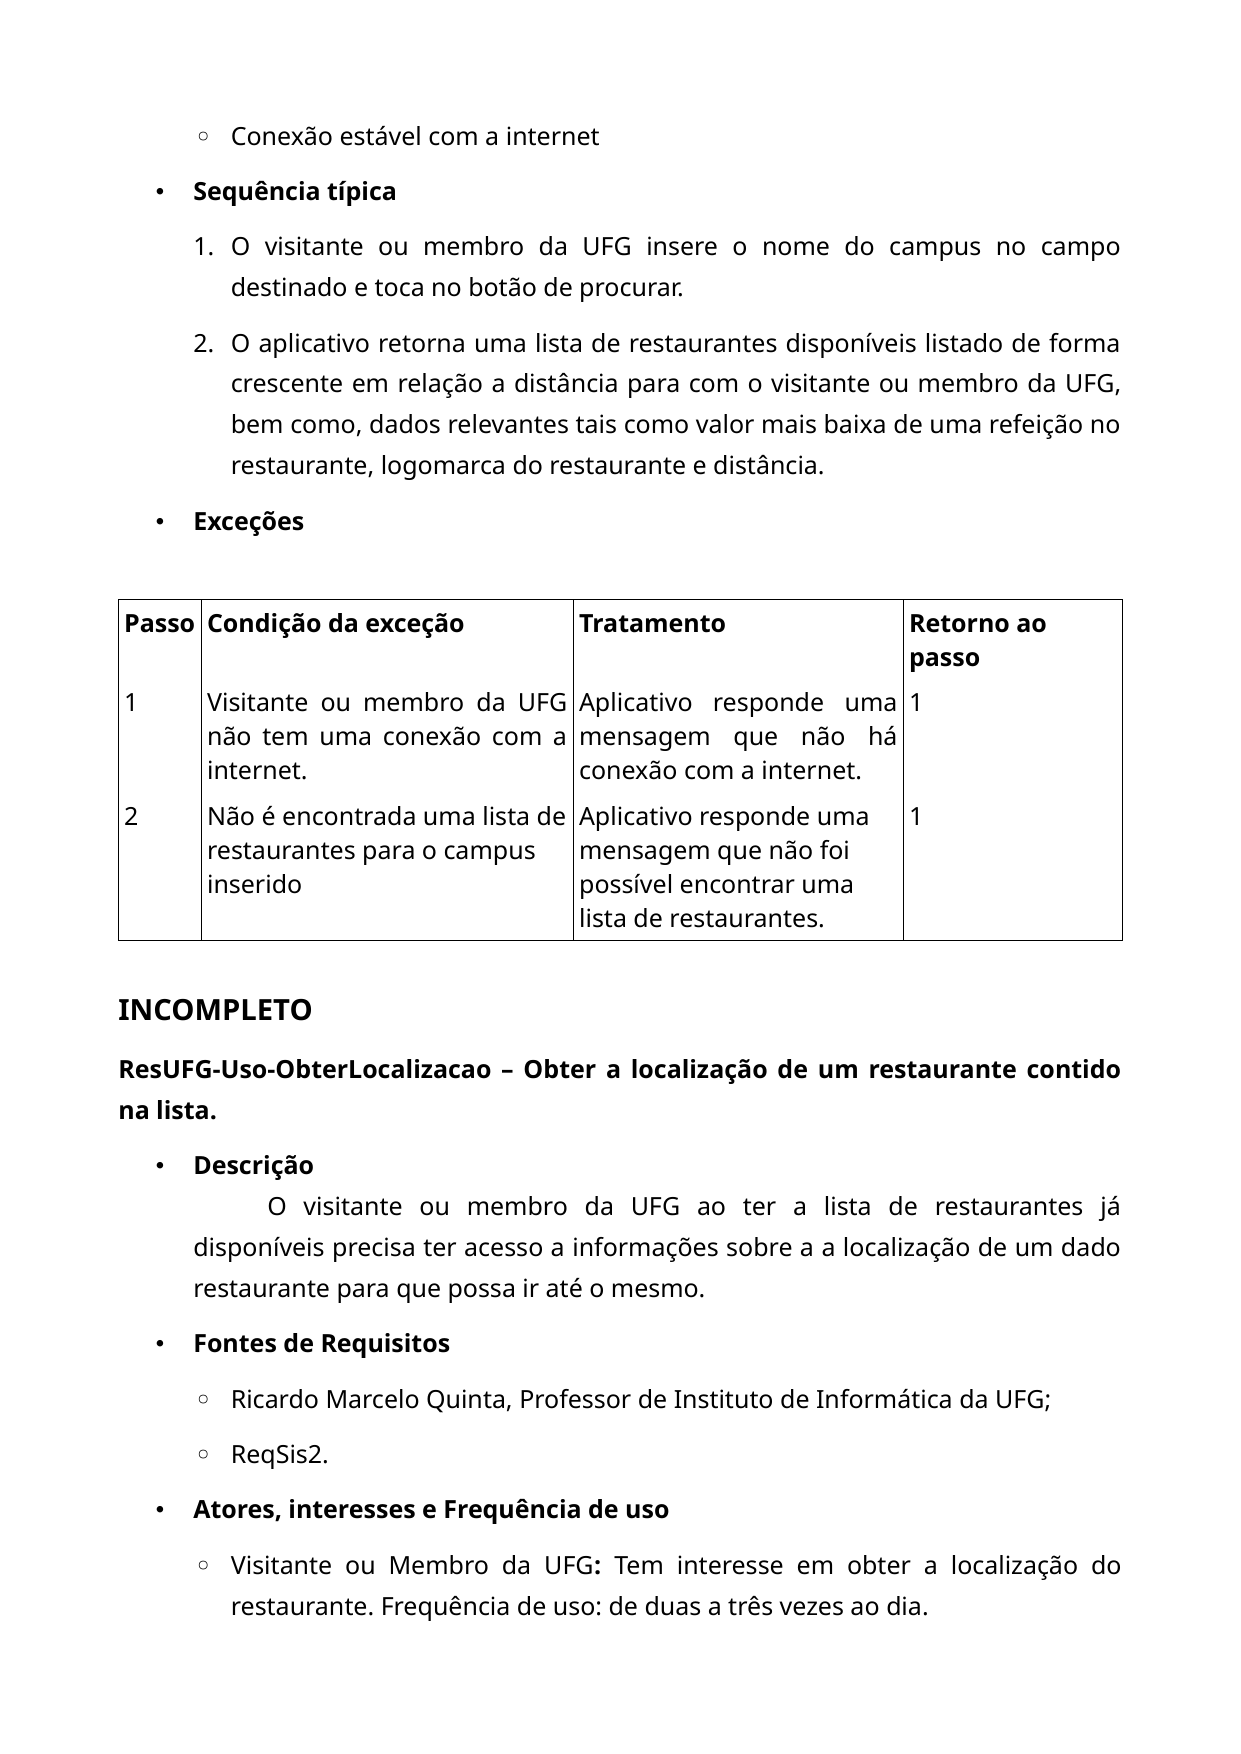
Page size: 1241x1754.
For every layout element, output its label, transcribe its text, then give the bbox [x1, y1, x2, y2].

table_header Condição da exceção [202, 600, 573, 679]
table_header Retorno ao passo [904, 600, 1122, 679]
list Ricardo Marcelo Quinta, Professor de Instituto de Informática da UFG; [193, 1381, 1122, 1415]
table_cell Aplicativo responde uma mensagem que não foi possível encontrar uma lista de restaurantes. [574, 793, 903, 940]
list O aplicativo retorna uma lista de restaurantes disponíveis listado de forma crescente em relação a distância para com o visitante ou membro da UFG, bem como, dados relevantes tais como valor mais baixa de uma refeição no restaurante, logomarca do restaurante e distância. [193, 325, 1122, 482]
list Descrição O visitante ou membro da UFG ao ter a lista de restaurantes já disponíveis precisa ter acesso a informações sobre a a localização de um dado restaurante para que possa ir até o mesmo. [156, 1148, 1122, 1304]
list Exceções [156, 503, 1122, 578]
table_cell Não é encontrada uma lista de restaurantes para o campus inserido [202, 793, 573, 940]
list Sequência típica [156, 173, 1122, 208]
table_cell Aplicativo responde uma mensagem que não há conexão com a internet. [574, 679, 903, 793]
list Fontes de Requisitos [156, 1326, 1122, 1360]
text ResUFG-Uso-ObterLocalizacao – Obter a localização de um restaurante contido na lista. [118, 1052, 1122, 1127]
table_header Passo [119, 600, 201, 679]
list Visitante ou Membro da UFG: Tem interesse em obter a localização do restaurante. Frequência de uso: de duas a três vezes ao dia. [193, 1548, 1122, 1622]
table_cell 1 [119, 679, 201, 793]
list Conexão estável com a internet [193, 118, 1122, 152]
table_header Tratamento [574, 600, 903, 679]
list Atores, interesses e Frequência de uso [156, 1492, 1122, 1526]
text INCOMPLETO [118, 989, 1122, 1029]
list ReqSis2. [193, 1437, 1122, 1471]
list O visitante ou membro da UFG insere o nome do campus no campo destinado e toca no botão de procurar. [193, 229, 1122, 304]
table_cell 1 [904, 679, 1122, 793]
table_cell 1 [904, 793, 1122, 940]
table_cell Visitante ou membro da UFG não tem uma conexão com a internet. [202, 679, 573, 793]
table_cell 2 [119, 793, 201, 940]
